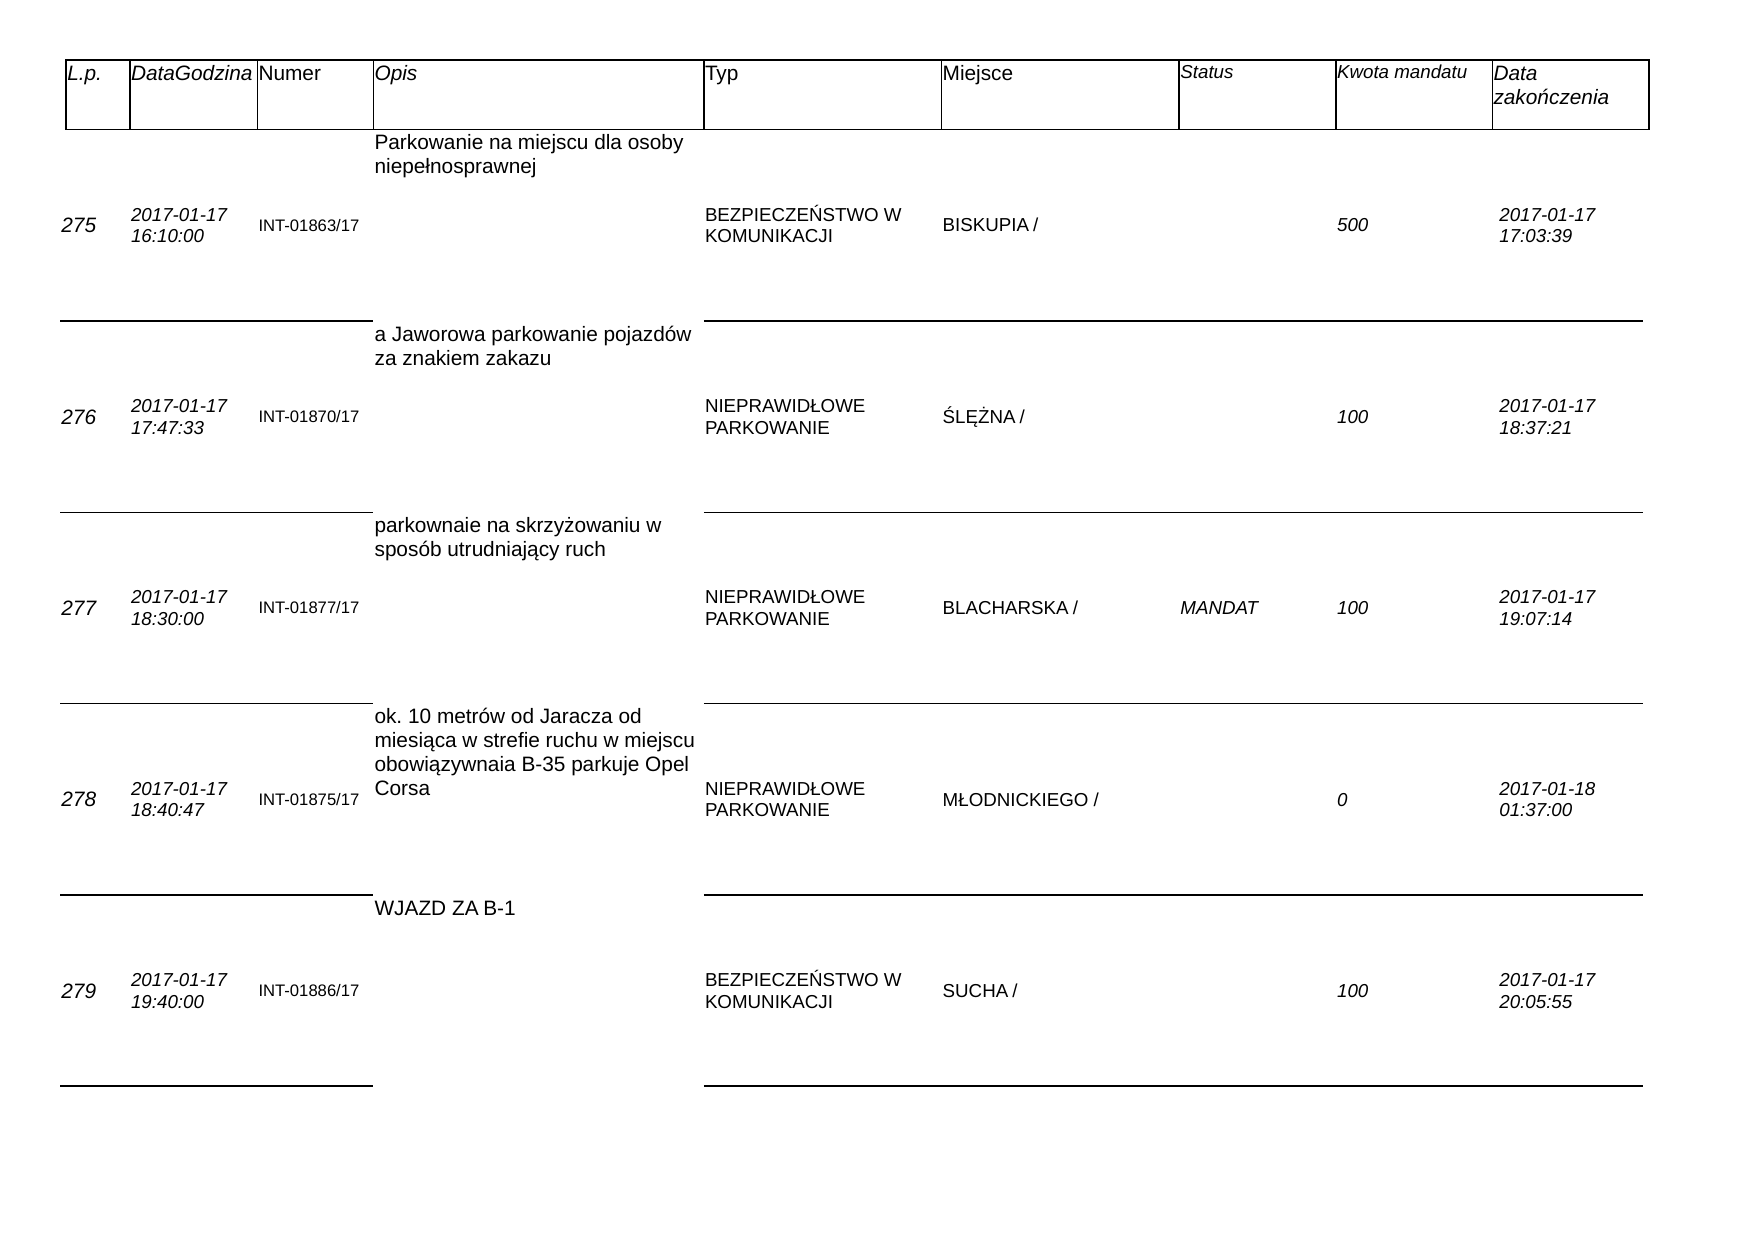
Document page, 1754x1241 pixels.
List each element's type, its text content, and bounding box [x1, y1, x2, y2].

table_header Status [1180, 61, 1335, 129]
table_cell [1643, 894, 1649, 1085]
table_cell INT-01870/17 [257, 322, 373, 511]
table_header Numer [258, 61, 373, 129]
table_cell 2017-01-17 18:37:21 [1498, 322, 1643, 511]
table_cell SUCHA / [941, 896, 1179, 1085]
table_cell [1179, 130, 1336, 320]
table_cell NIEPRAWIDŁOWE PARKOWANIE [704, 513, 941, 703]
table_cell Parkowanie na miejscu dla osoby niepełnosprawnej [373, 130, 704, 320]
table_header DataGodzina [131, 61, 257, 129]
table_cell 2017-01-17 19:40:00 [130, 896, 257, 1085]
table_cell INT-01886/17 [257, 896, 373, 1085]
table_cell INT-01877/17 [257, 513, 373, 703]
table_cell WJAZD ZA B-1 [373, 894, 704, 1085]
table_cell 500 [1336, 130, 1498, 320]
table_cell 0 [1336, 704, 1498, 894]
table_cell BEZPIECZEŃSTWO W KOMUNIKACJI [704, 896, 941, 1085]
table_cell [1643, 320, 1649, 511]
table_cell NIEPRAWIDŁOWE PARKOWANIE [704, 322, 941, 511]
table_cell [1179, 322, 1336, 511]
table_cell [1643, 511, 1649, 703]
table_cell 2017-01-17 16:10:00 [130, 130, 257, 320]
table_cell 2017-01-18 01:37:00 [1498, 704, 1643, 894]
table_cell 100 [1336, 322, 1498, 511]
table_header Kwota mandatu [1337, 61, 1492, 129]
table_cell ŚLĘŻNA / [941, 322, 1179, 511]
table_cell 279 [60, 896, 130, 1085]
table_cell 2017-01-17 19:07:14 [1498, 513, 1643, 703]
table_header Opis [374, 61, 703, 129]
table_cell INT-01863/17 [257, 130, 373, 320]
table_cell MŁODNICKIEGO / [941, 704, 1179, 894]
table_cell a Jaworowa parkowanie pojazdów za znakiem zakazu [373, 320, 704, 511]
table_cell 2017-01-17 18:40:47 [130, 704, 257, 894]
table_cell 2017-01-17 17:47:33 [130, 322, 257, 511]
table_cell [1643, 130, 1649, 320]
table_cell 277 [60, 513, 130, 703]
table_cell 2017-01-17 18:30:00 [130, 513, 257, 703]
table_cell [1643, 703, 1649, 894]
table_cell ok. 10 metrów od Jaracza od miesiąca w strefie ruchu w miejscu obowiązywnaia B-35 parkuje Opel Corsa [373, 703, 704, 894]
table_header [60, 59, 65, 129]
table_cell BLACHARSKA / [941, 513, 1179, 703]
table_cell BEZPIECZEŃSTWO W KOMUNIKACJI [704, 130, 941, 320]
table_cell parkownaie na skrzyżowaniu w sposób utrudniający ruch [373, 511, 704, 703]
table_cell 275 [60, 129, 130, 320]
table_cell 2017-01-17 17:03:39 [1498, 130, 1643, 320]
table_cell MANDAT [1179, 513, 1336, 703]
table_cell 278 [60, 704, 130, 894]
table_cell 100 [1336, 896, 1498, 1085]
table_header Typ [705, 61, 941, 129]
table_cell BISKUPIA / [941, 130, 1179, 320]
table_cell 276 [60, 322, 130, 511]
table_header Miejsce [942, 61, 1178, 129]
table_header Data zakończenia [1493, 61, 1648, 129]
table_cell 100 [1336, 513, 1498, 703]
table_header L.p. [67, 61, 129, 129]
table_cell NIEPRAWIDŁOWE PARKOWANIE [704, 704, 941, 894]
table_cell [1179, 704, 1336, 894]
table_cell 2017-01-17 20:05:55 [1498, 896, 1643, 1085]
table_cell [1179, 896, 1336, 1085]
table_cell INT-01875/17 [257, 704, 373, 894]
